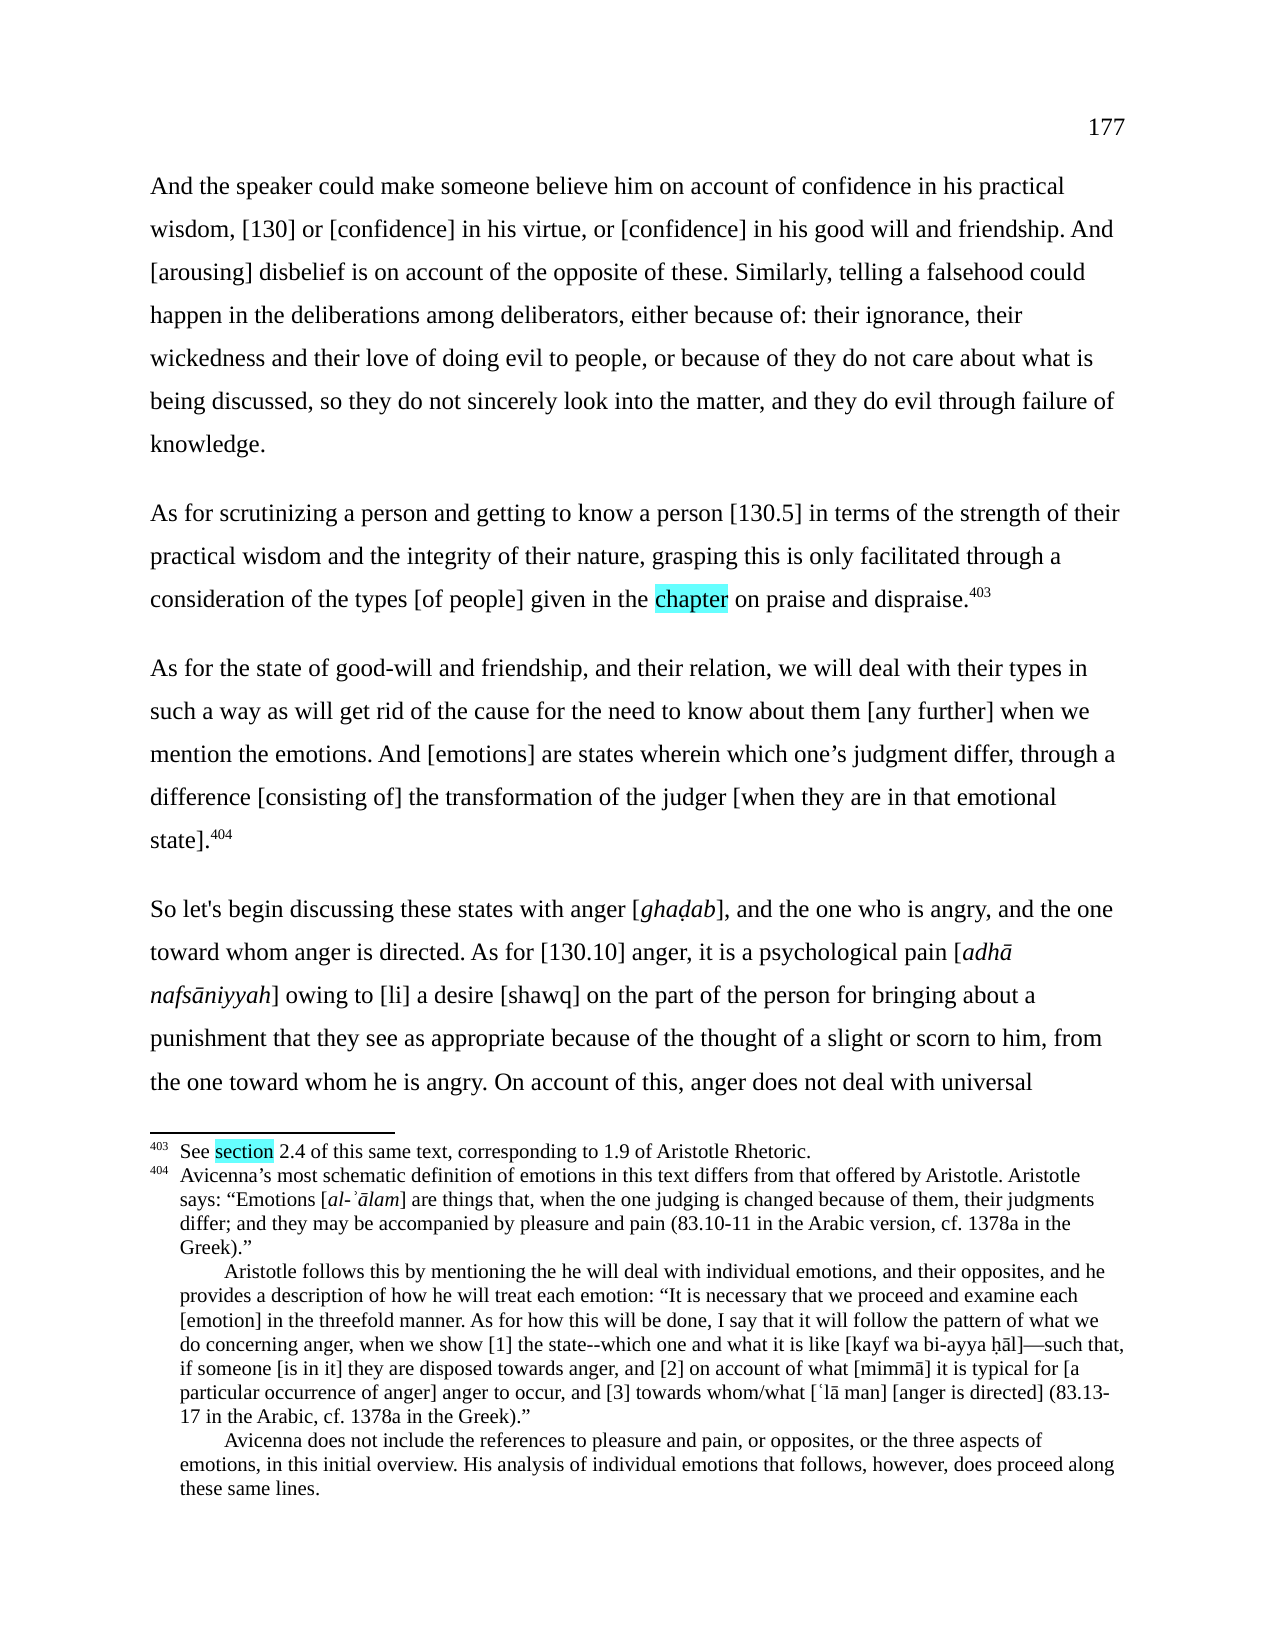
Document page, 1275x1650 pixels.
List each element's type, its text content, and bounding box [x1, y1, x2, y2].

text As for the state of good-will and friendship, and their relation, we will deal with their types in such a way as will get rid of the cause for the need to know about them [any further] when we mention the emotions. And [emotions] are states wherein which one’s judgment differ, through a difference [consisting of] the transformation of the judger [when they are in that emotional state]. [150, 653, 1125, 854]
text Avicenna does not include the references to pleasure and pain, or opposites, or the three aspects of emotions, in this initial overview. His analysis of individual emotions that follows, however, does proceed along these same lines. [150, 1428, 1125, 1500]
text See section 2.4 of this same text, corresponding to 1.9 of Aristotle Rhetoric. [150, 1139, 1125, 1163]
text Avicenna’s most schematic definition of emotions in this text differs from that offered by Aristotle. Aristotle says: “Emotions [al-ʾālam] are things that, when the one judging is changed because of them, their judgments differ; and they may be accompanied by pleasure and pain (83.10-11 in the Arabic version, cf. 1378a in the Greek).” [150, 1163, 1125, 1259]
text Aristotle follows this by mentioning the he will deal with individual emotions, and their opposites, and he provides a description of how he will treat each emotion: “It is necessary that we proceed and examine each [emotion] in the threefold manner. As for how this will be done, I say that it will follow the pattern of what we do concerning anger, when we show [1] the state--which one and what it is like [kayf wa bi-ayya ḥāl]—such that, if someone [is in it] they are disposed towards anger, and [2] on account of what [mimmā] it is typical for [a particular occurrence of anger] anger to occur, and [3] towards whom/what [ʿlā man] [anger is directed] (83.13-17 in the Arabic, cf. 1378a in the Greek).” [150, 1259, 1125, 1428]
text As for scrutinizing a person and getting to know a person [130.5] in terms of the strength of their practical wisdom and the integrity of their nature, grasping this is only facilitated through a consideration of the types [of people] given in the chapter on praise and dispraise. [150, 498, 1125, 613]
text And the speaker could make someone believe him on account of confidence in his practical wisdom, [130] or [confidence] in his virtue, or [confidence] in his good will and friendship. And [arousing] disbelief is on account of the opposite of these. Similarly, telling a falsehood could happen in the deliberations among deliberators, either because of: their ignorance, their wickedness and their love of doing evil to people, or because of they do not care about what is being discussed, so they do not sincerely look into the matter, and they do evil through failure of knowledge. [150, 171, 1125, 458]
text So let's begin discussing these states with anger [ghaḍab], and the one who is angry, and the one toward whom anger is directed. As for [130.10] anger, it is a psychological pain [adhā nafsāniyyah] owing to [li] a desire [shawq] on the part of the person for bringing about a punishment that they see as appropriate because of the thought of a slight or scorn to him, from the one toward whom he is angry. On account of this, anger does not deal with universal [150, 894, 1125, 1095]
